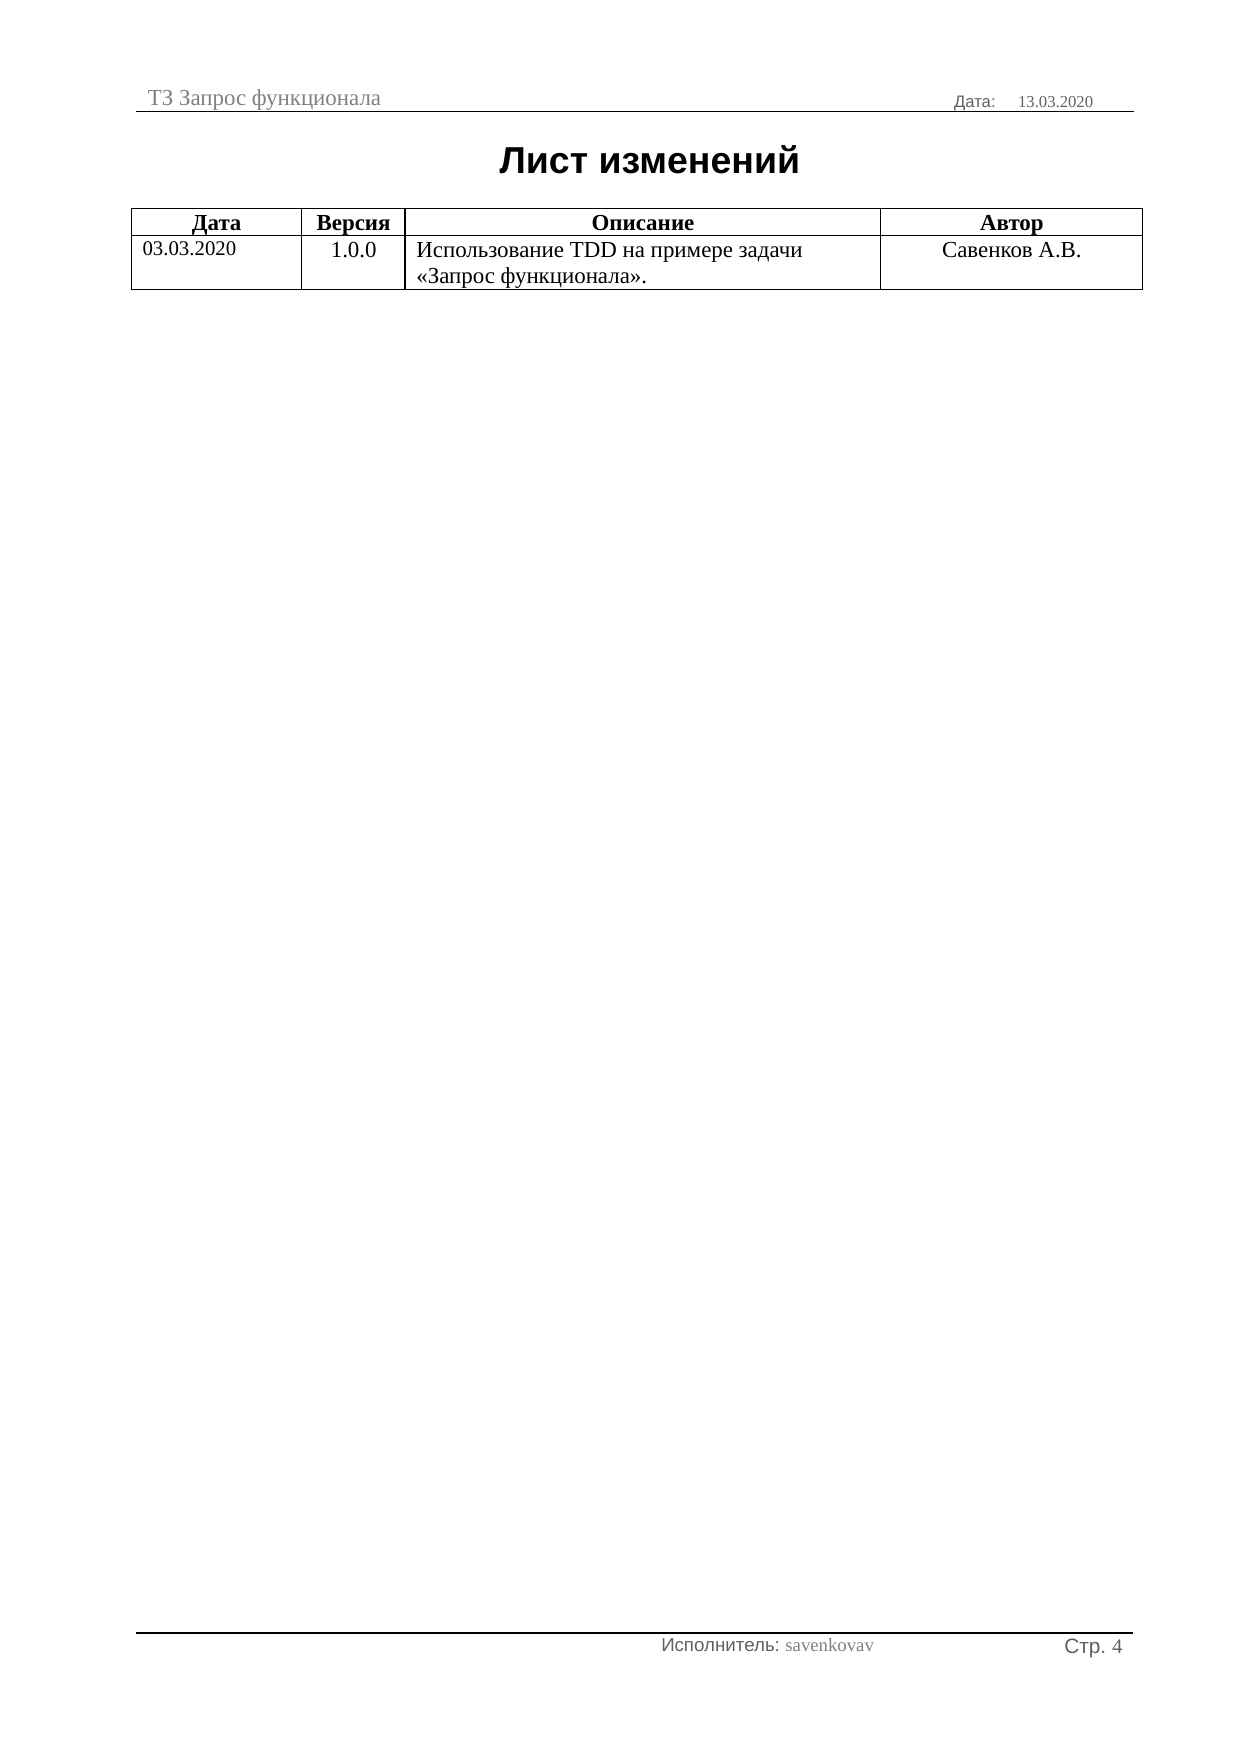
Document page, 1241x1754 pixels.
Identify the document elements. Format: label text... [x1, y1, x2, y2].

table_header Описание [406, 209, 880, 235]
table_header Автор [881, 209, 1142, 235]
text Лист изменений [148, 138, 1152, 181]
table_cell 03.03.2020 [132, 236, 301, 289]
table_cell 1.0.0 [302, 236, 404, 289]
table_cell Использование TDD на примере задачи «Запрос функционала». [406, 236, 880, 289]
table_header Дата [132, 209, 301, 235]
table_cell Савенков А.В. [881, 236, 1142, 289]
table_header Версия [302, 209, 404, 235]
